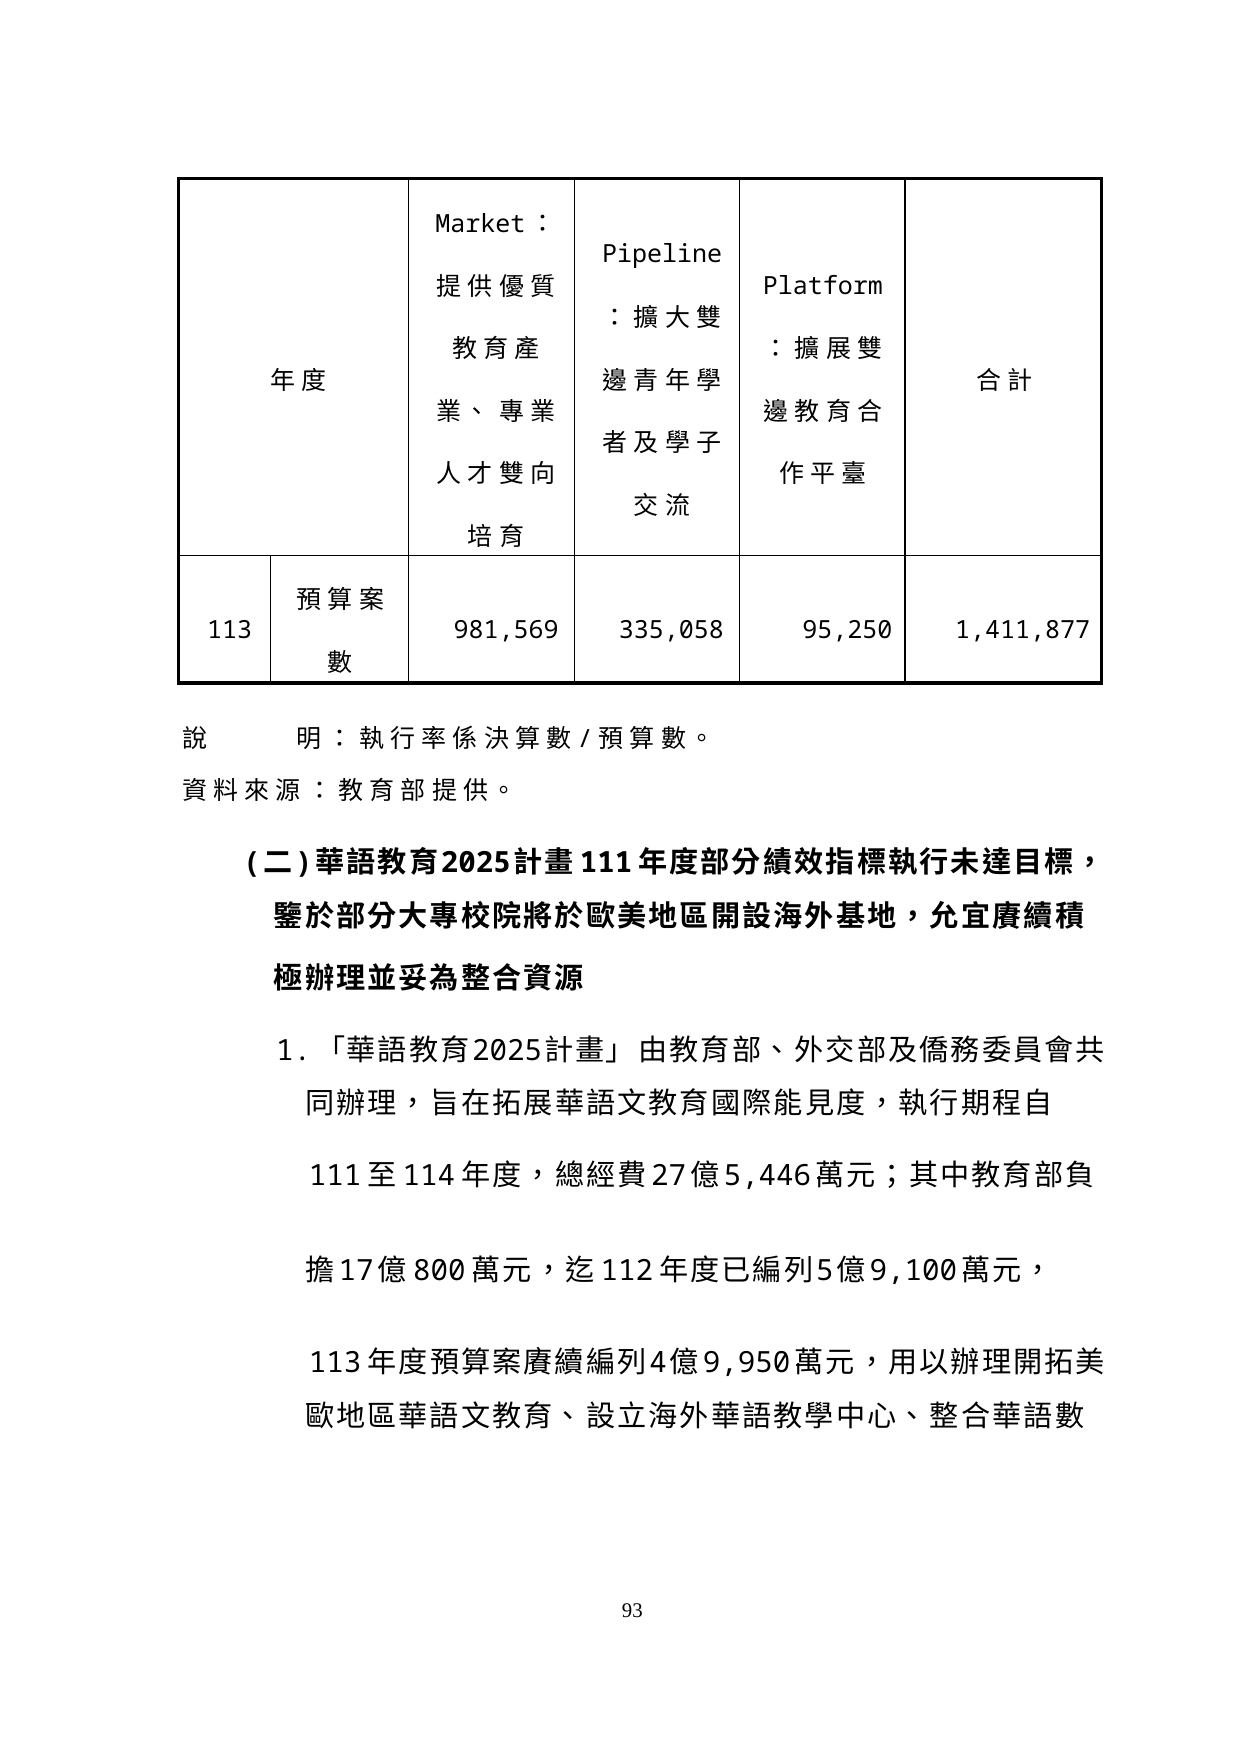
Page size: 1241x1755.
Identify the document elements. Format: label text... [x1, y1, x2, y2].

table_header 年度 [180, 180, 408, 555]
table_cell 預算案數 [271, 556, 408, 681]
text 說 明：執行率係決算數/預算數。 [179, 684, 1106, 747]
table_cell 335,058 [575, 556, 739, 681]
table_header Market：提供優質教育產業、專業人才雙向培育 [409, 180, 574, 555]
table_header Pipeline：擴大雙邊青年學者及學子交流 [575, 180, 739, 555]
table_cell 95,250 [740, 556, 904, 681]
text 資料來源：教育部提供。 [179, 747, 1106, 809]
text 1.「華語教育2025計畫」由教育部、外交部及僑務委員會共同辦理，旨在拓展華語文教育國際能見度，執行期程自111至114年度，總經費27億5,446萬元；其中教育部負擔17億800萬元，迄112年度已編列5億9,100萬元，113年度預算案賡續編列4億9,950萬元，用以辦理開拓美歐地區華語文教育、設立海外華語教學中心、整合華語數 [267, 997, 1106, 1434]
table_cell 113 [180, 556, 270, 681]
table_cell 1,411,877 [906, 556, 1100, 681]
table_header 合計 [906, 180, 1100, 555]
text (二)華語教育2025計畫111年度部分績效指標執行未達目標，鑒於部分大專校院將於歐美地區開設海外基地，允宜賡續積極辦理並妥為整合資源 [238, 809, 1106, 997]
table_header Platform：擴展雙邊教育合作平臺 [740, 180, 904, 555]
table_cell 981,569 [409, 556, 574, 681]
